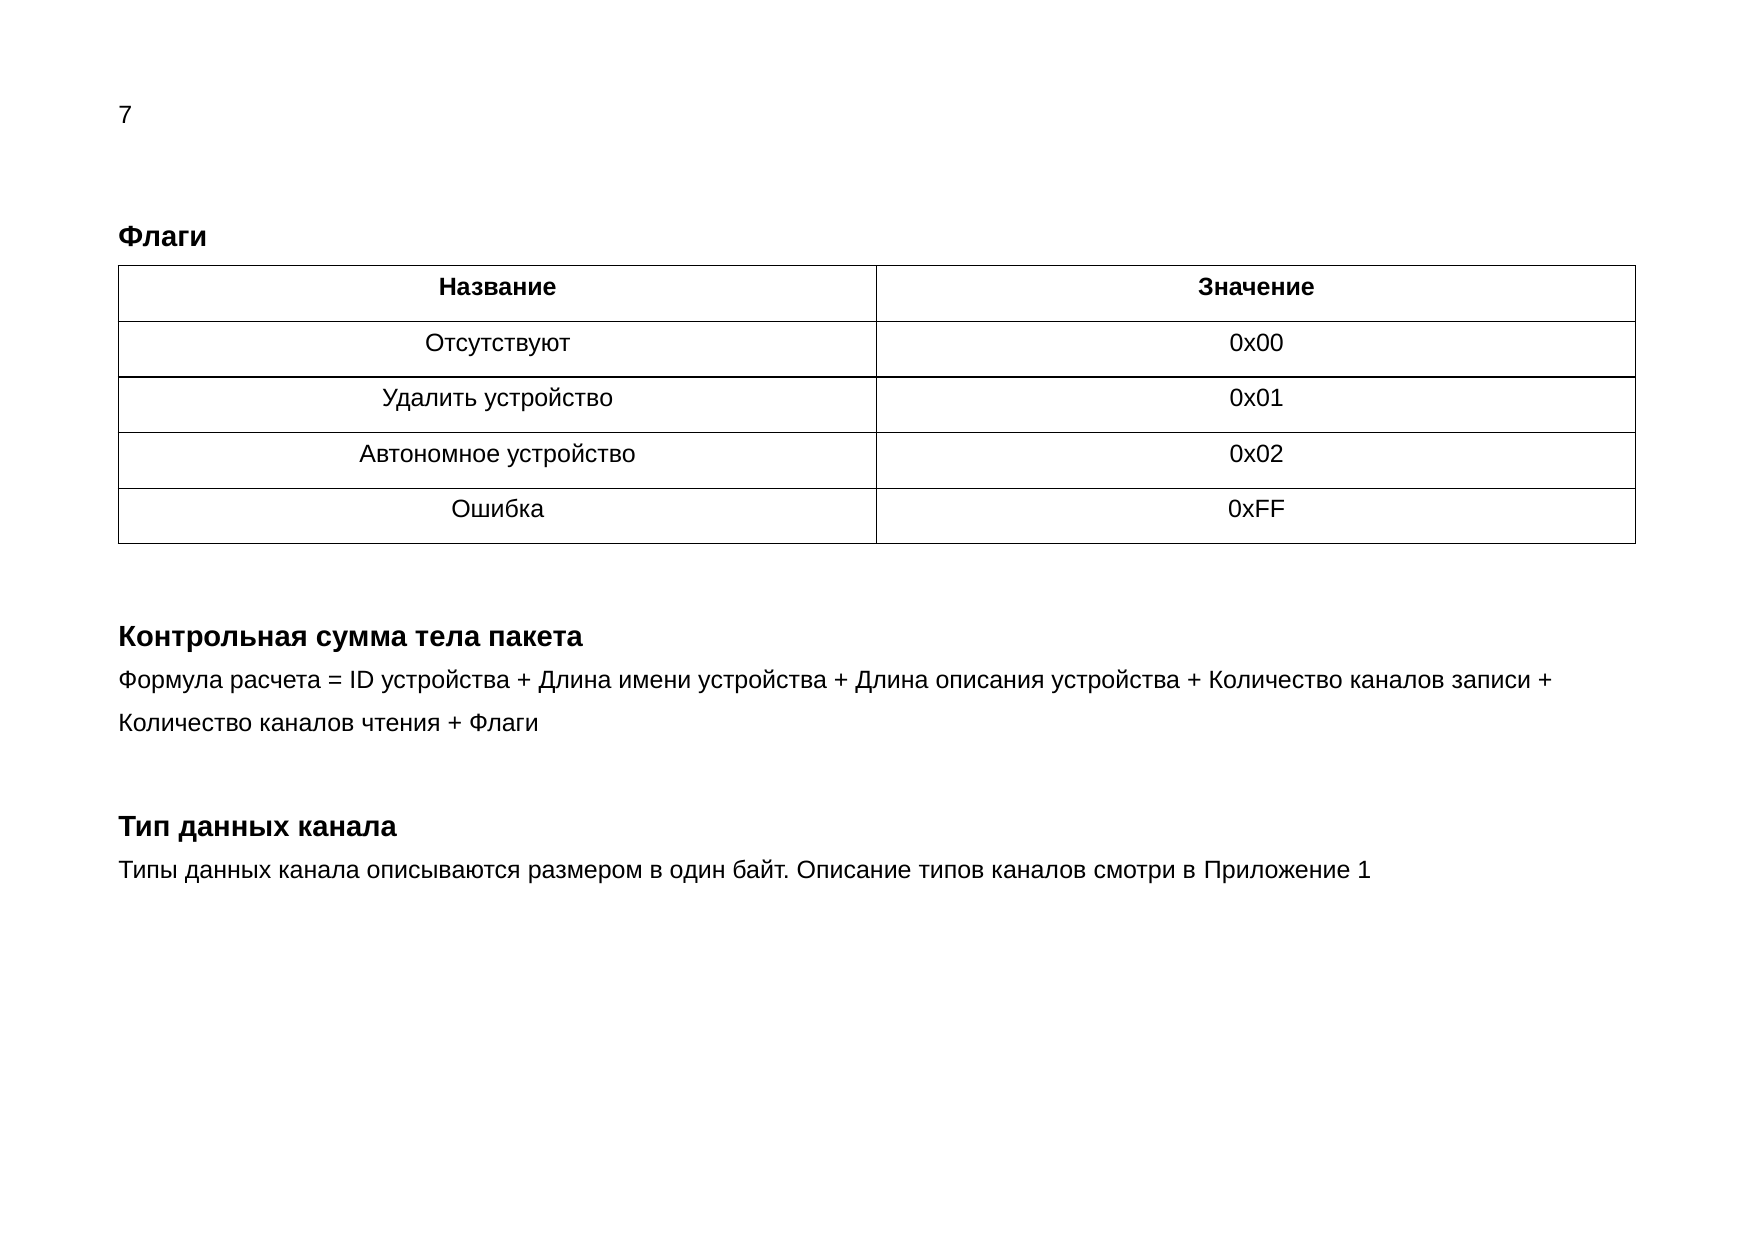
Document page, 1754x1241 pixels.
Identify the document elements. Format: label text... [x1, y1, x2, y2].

table_cell Удалить устройство [119, 378, 876, 432]
subtitle Флаги [118, 219, 1636, 253]
table_cell 0xFF [877, 489, 1635, 543]
table_header Значение [877, 266, 1635, 321]
table_header Название [119, 266, 876, 321]
table_cell 0x02 [877, 433, 1635, 487]
table_cell 0x01 [877, 378, 1635, 432]
text Типы данных канала описываются размером в один байт. Описание типов каналов смотри в Приложение 1 [118, 855, 1636, 884]
text Формула расчета = ID устройства + Длина имени устройства + Длина описания устройства + Количество каналов записи + Количество каналов чтения + Флаги [118, 665, 1636, 737]
table_cell Отсутствуют [119, 322, 876, 376]
subtitle Контрольная сумма тела пакета [118, 619, 1636, 653]
table_cell 0x00 [877, 322, 1635, 376]
table_cell Ошибка [119, 489, 876, 543]
subtitle Тип данных канала [118, 809, 1636, 843]
table_cell Автономное устройство [119, 433, 876, 487]
